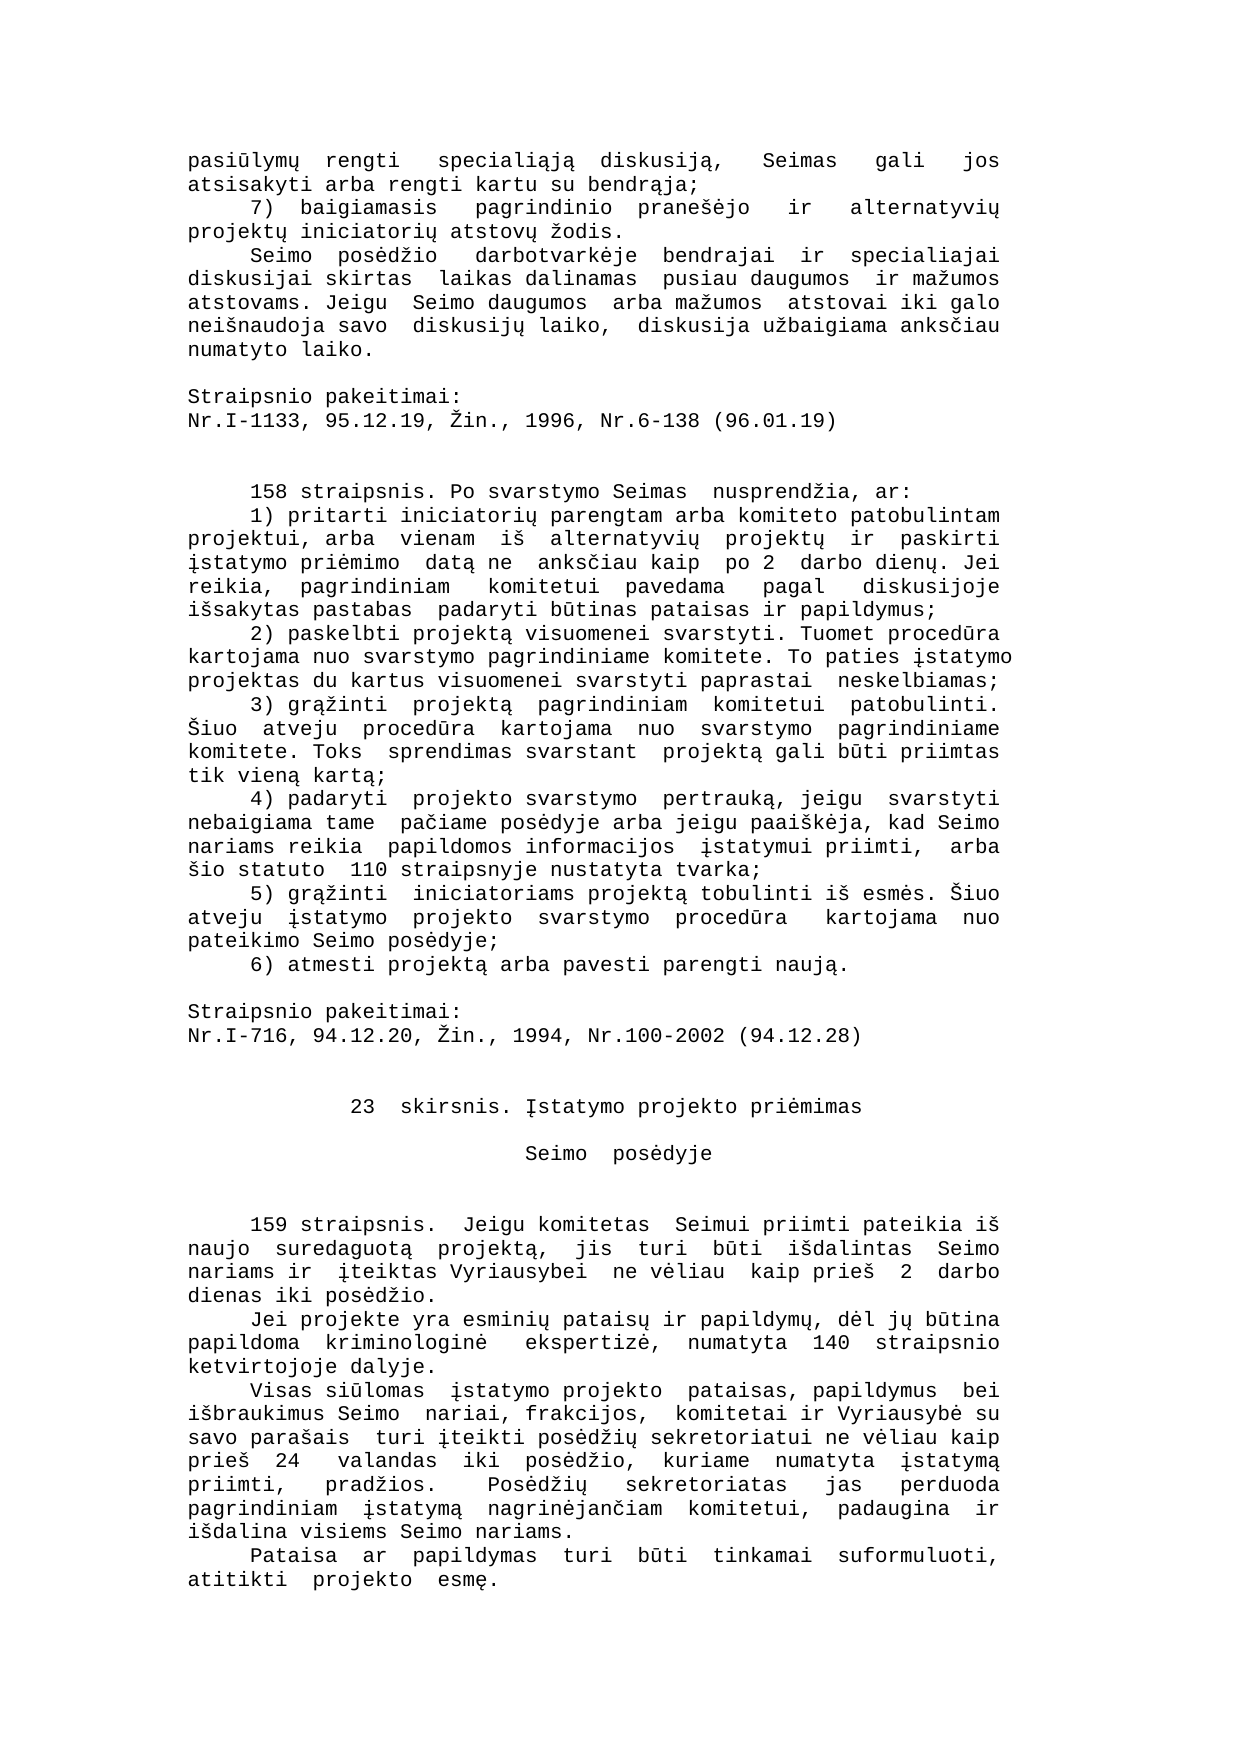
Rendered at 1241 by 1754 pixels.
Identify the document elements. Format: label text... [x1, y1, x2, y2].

text 4) padaryti projekto svarstymo pertrauką, jeigu svarstyti [187, 788, 1053, 812]
text prieš 24 valandas iki posėdžio, kuriame numatyta įstatymą [187, 1451, 1053, 1474]
text Pataisa ar papildymas turi būti tinkamai suformuluoti, [187, 1545, 1053, 1569]
text projektų iniciatorių atstovų žodis. [187, 221, 1053, 244]
text Jei projekte yra esminių pataisų ir papildymų, dėl jų būtina [187, 1309, 1053, 1332]
text Šiuo atveju procedūra kartojama nuo svarstymo pagrindiniame [187, 717, 1053, 741]
text 3) grąžinti projektą pagrindiniam komitetui patobulinti. [187, 694, 1053, 717]
text Nr.I-716, 94.12.20, Žin., 1994, Nr.100-2002 (94.12.28) [187, 1025, 1053, 1048]
text naujo suredaguotą projektą, jis turi būti išdalintas Seimo [187, 1238, 1053, 1261]
text atsisakyti arba rengti kartu su bendrąja; [187, 174, 1053, 197]
text 23 skirsnis. Įstatymo projekto priėmimas [187, 1096, 1053, 1119]
text pasiūlymų rengti specialiąją diskusiją, Seimas gali jos [187, 150, 1053, 174]
text nebaigiama tame pačiame posėdyje arba jeigu paaiškėja, kad Seimo [187, 812, 1053, 836]
text išbraukimus Seimo nariai, frakcijos, komitetai ir Vyriausybė su [187, 1403, 1053, 1427]
text atitikti projekto esmę. [187, 1569, 1053, 1592]
text nariams reikia papildomos informacijos įstatymui priimti, arba [187, 836, 1053, 859]
text 158 straipsnis. Po svarstymo Seimas nusprendžia, ar: [187, 481, 1053, 505]
text komitete. Toks sprendimas svarstant projektą gali būti priimtas [187, 741, 1053, 765]
text neišnaudoja savo diskusijų laiko, diskusija užbaigiama anksčiau [187, 316, 1053, 339]
text išsakytas pastabas padaryti būtinas pataisas ir papildymus; [187, 599, 1053, 623]
text išdalina visiems Seimo nariams. [187, 1521, 1053, 1545]
text papildoma kriminologinė ekspertizė, numatyta 140 straipsnio [187, 1332, 1053, 1356]
text 159 straipsnis. Jeigu komitetas Seimui priimti pateikia iš [187, 1214, 1053, 1238]
text 5) grąžinti iniciatoriams projektą tobulinti iš esmės. Šiuo [187, 883, 1053, 907]
text reikia, pagrindiniam komitetui pavedama pagal diskusijoje [187, 576, 1053, 599]
text 6) atmesti projektą arba pavesti parengti naują. [187, 954, 1053, 978]
text dienas iki posėdžio. [187, 1285, 1053, 1309]
text šio statuto 110 straipsnyje nustatyta tvarka; [187, 859, 1053, 883]
text 2) paskelbti projektą visuomenei svarstyti. Tuomet procedūra [187, 623, 1053, 647]
text pateikimo Seimo posėdyje; [187, 930, 1053, 954]
text tik vieną kartą; [187, 765, 1053, 788]
text pagrindiniam įstatymą nagrinėjančiam komitetui, padaugina ir [187, 1498, 1053, 1521]
text Straipsnio pakeitimai: [187, 386, 1053, 410]
text diskusijai skirtas laikas dalinamas pusiau daugumos ir mažumos [187, 268, 1053, 292]
text kartojama nuo svarstymo pagrindiniame komitete. To paties įstatymo [187, 647, 1053, 670]
text Nr.I-1133, 95.12.19, Žin., 1996, Nr.6-138 (96.01.19) [187, 410, 1053, 434]
text atstovams. Jeigu Seimo daugumos arba mažumos atstovai iki galo [187, 292, 1053, 316]
text Seimo posėdžio darbotvarkėje bendrajai ir specialiajai [187, 244, 1053, 268]
text savo parašais turi įteikti posėdžių sekretoriatui ne vėliau kaip [187, 1427, 1053, 1451]
text 1) pritarti iniciatorių parengtam arba komiteto patobulintam [187, 505, 1053, 528]
text įstatymo priėmimo datą ne anksčiau kaip po 2 darbo dienų. Jei [187, 552, 1053, 576]
text nariams ir įteiktas Vyriausybei ne vėliau kaip prieš 2 darbo [187, 1261, 1053, 1285]
text priimti, pradžios. Posėdžių sekretoriatas jas perduoda [187, 1474, 1053, 1498]
text projektui, arba vienam iš alternatyvių projektų ir paskirti [187, 528, 1053, 552]
text Straipsnio pakeitimai: [187, 1001, 1053, 1025]
text projektas du kartus visuomenei svarstyti paprastai neskelbiamas; [187, 670, 1053, 694]
text ketvirtojoje dalyje. [187, 1356, 1053, 1379]
text 7) baigiamasis pagrindinio pranešėjo ir alternatyvių [187, 197, 1053, 221]
text Seimo posėdyje [187, 1143, 1053, 1167]
text atveju įstatymo projekto svarstymo procedūra kartojama nuo [187, 907, 1053, 930]
text Visas siūlomas įstatymo projekto pataisas, papildymus bei [187, 1379, 1053, 1403]
text numatyto laiko. [187, 339, 1053, 363]
